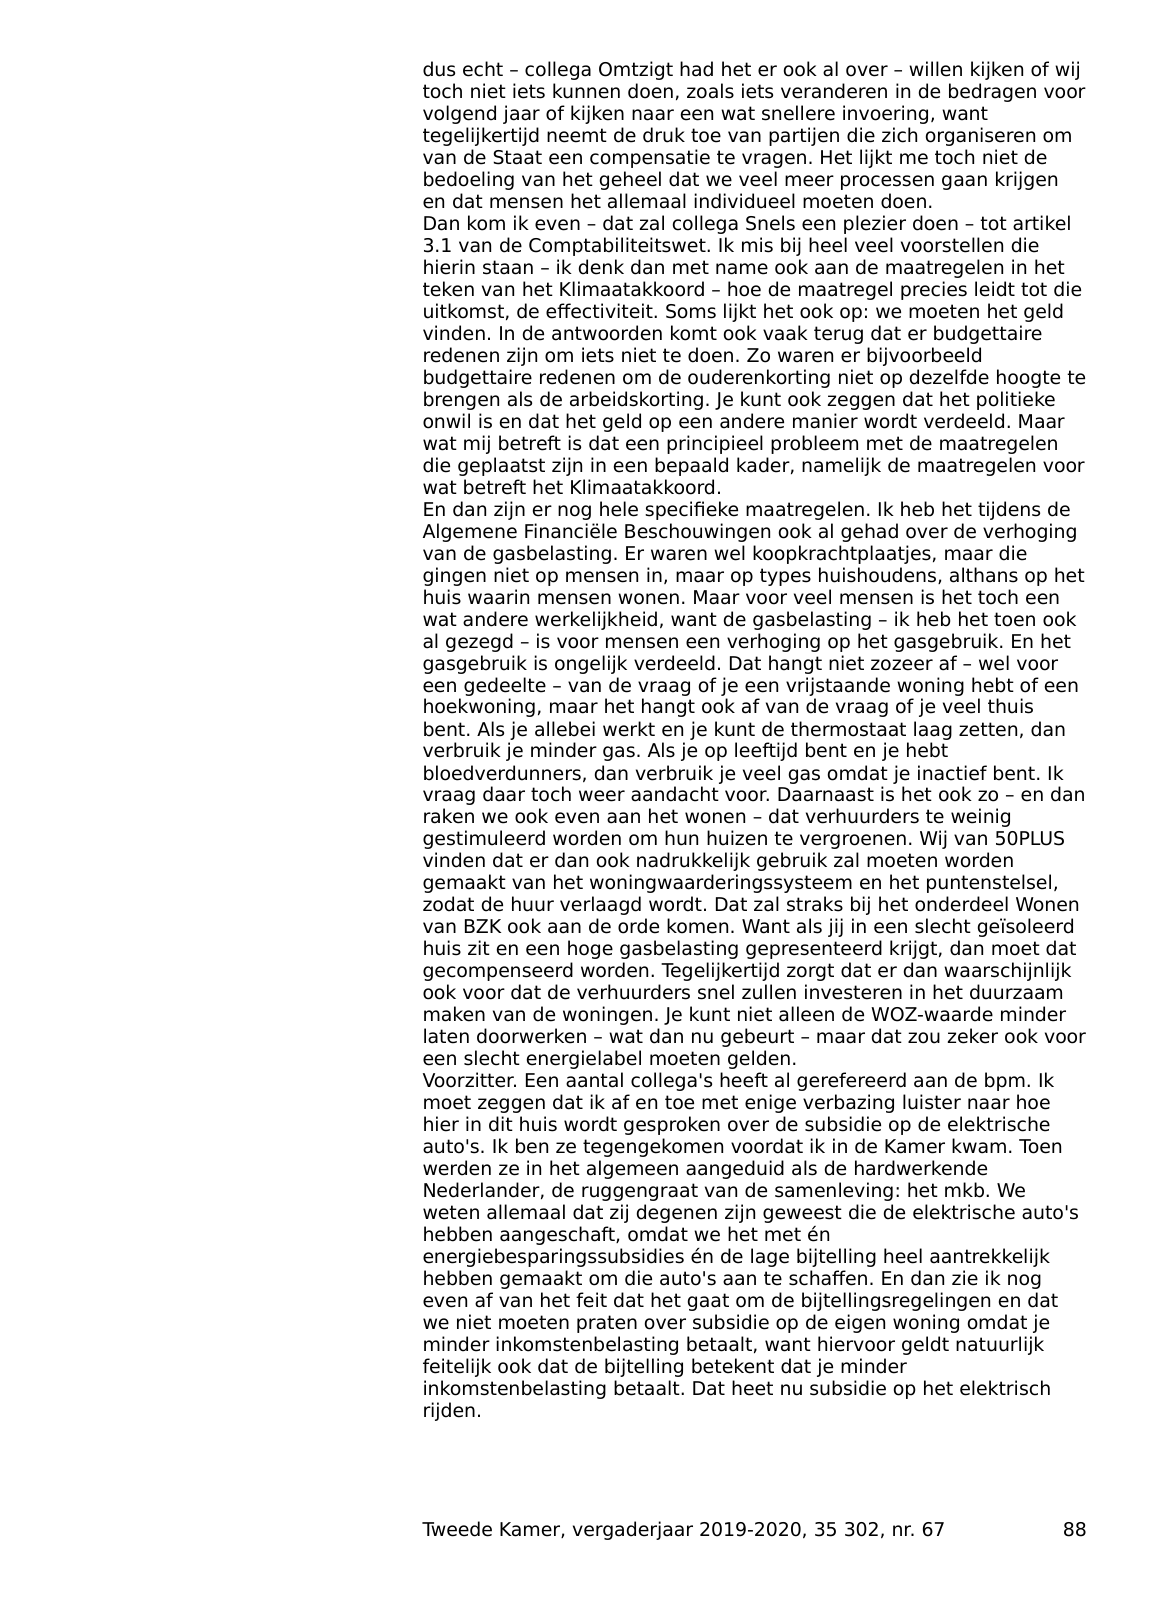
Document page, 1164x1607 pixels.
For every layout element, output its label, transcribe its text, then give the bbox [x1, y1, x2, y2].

text En dan zijn er nog hele specifieke maatregelen. Ik heb het tijdens de Algemene Financiële Beschouwingen ook al gehad over de verhoging van de gasbelasting. Er waren wel koopkrachtplaatjes, maar die gingen niet op mensen in, maar op types huishoudens, althans op het huis waarin mensen wonen. Maar voor veel mensen is het toch een wat andere werkelijkheid, want de gasbelasting – ik heb het toen ook al gezegd – is voor mensen een verhoging op het gasgebruik. En het gasgebruik is ongelijk verdeeld. Dat hangt niet zozeer af – wel voor een gedeelte – van de vraag of je een vrijstaande woning hebt of een hoekwoning, maar het hangt ook af van de vraag of je veel thuis bent. Als je allebei werkt en je kunt de thermostaat laag zetten, dan verbruik je minder gas. Als je op leeftijd bent en je hebt bloedverdunners, dan verbruik je veel gas omdat je inactief bent. Ik vraag daar toch weer aandacht voor. Daarnaast is het ook zo – en dan raken we ook even aan het wonen – dat verhuurders te weinig gestimuleerd worden om hun huizen te vergroenen. Wij van 50PLUS vinden dat er dan ook nadrukkelijk gebruik zal moeten worden gemaakt van het woningwaarderingssysteem en het puntenstelsel, zodat de huur verlaagd wordt. Dat zal straks bij het onderdeel Wonen van BZK ook aan de orde komen. Want als jij in een slecht geïsoleerd huis zit en een hoge gasbelasting gepresenteerd krijgt, dan moet dat gecompenseerd worden. Tegelijkertijd zorgt dat er dan waarschijnlijk ook voor dat de verhuurders snel zullen investeren in het duurzaam maken van de woningen. Je kunt niet alleen de WOZ-waarde minder laten doorwerken – wat dan nu gebeurt – maar dat zou zeker ook voor een slecht energielabel moeten gelden. [422, 499, 1087, 1070]
text Dan kom ik even – dat zal collega Snels een plezier doen – tot artikel 3.1 van de Comptabiliteitswet. Ik mis bij heel veel voorstellen die hierin staan – ik denk dan met name ook aan de maatregelen in het teken van het Klimaatakkoord – hoe de maatregel precies leidt tot die uitkomst, de effectiviteit. Soms lijkt het ook op: we moeten het geld vinden. In de antwoorden komt ook vaak terug dat er budgettaire redenen zijn om iets niet te doen. Zo waren er bijvoorbeeld budgettaire redenen om de ouderenkorting niet op dezelfde hoogte te brengen als de arbeidskorting. Je kunt ook zeggen dat het politieke onwil is en dat het geld op een andere manier wordt verdeeld. Maar wat mij betreft is dat een principieel probleem met de maatregelen die geplaatst zijn in een bepaald kader, namelijk de maatregelen voor wat betreft het Klimaatakkoord. [422, 213, 1087, 499]
text dus echt – collega Omtzigt had het er ook al over – willen kijken of wij toch niet iets kunnen doen, zoals iets veranderen in de bedragen voor volgend jaar of kijken naar een wat snellere invoering, want tegelijkertijd neemt de druk toe van partijen die zich organiseren om van de Staat een compensatie te vragen. Het lijkt me toch niet de bedoeling van het geheel dat we veel meer processen gaan krijgen en dat mensen het allemaal individueel moeten doen. [422, 59, 1087, 213]
text Voorzitter. Een aantal collega's heeft al gerefereerd aan de bpm. Ik moet zeggen dat ik af en toe met enige verbazing luister naar hoe hier in dit huis wordt gesproken over de subsidie op de elektrische auto's. Ik ben ze tegengekomen voordat ik in de Kamer kwam. Toen werden ze in het algemeen aangeduid als de hardwerkende Nederlander, de ruggengraat van de samenleving: het mkb. We weten allemaal dat zij degenen zijn geweest die de elektrische auto's hebben aangeschaft, omdat we het met én energiebesparingssubsidies én de lage bijtelling heel aantrekkelijk hebben gemaakt om die auto's aan te schaffen. En dan zie ik nog even af van het feit dat het gaat om de bijtellingsregelingen en dat we niet moeten praten over subsidie op de eigen woning omdat je minder inkomstenbelasting betaalt, want hiervoor geldt natuurlijk feitelijk ook dat de bijtelling betekent dat je minder inkomstenbelasting betaalt. Dat heet nu subsidie op het elektrisch rijden. [422, 1070, 1087, 1422]
